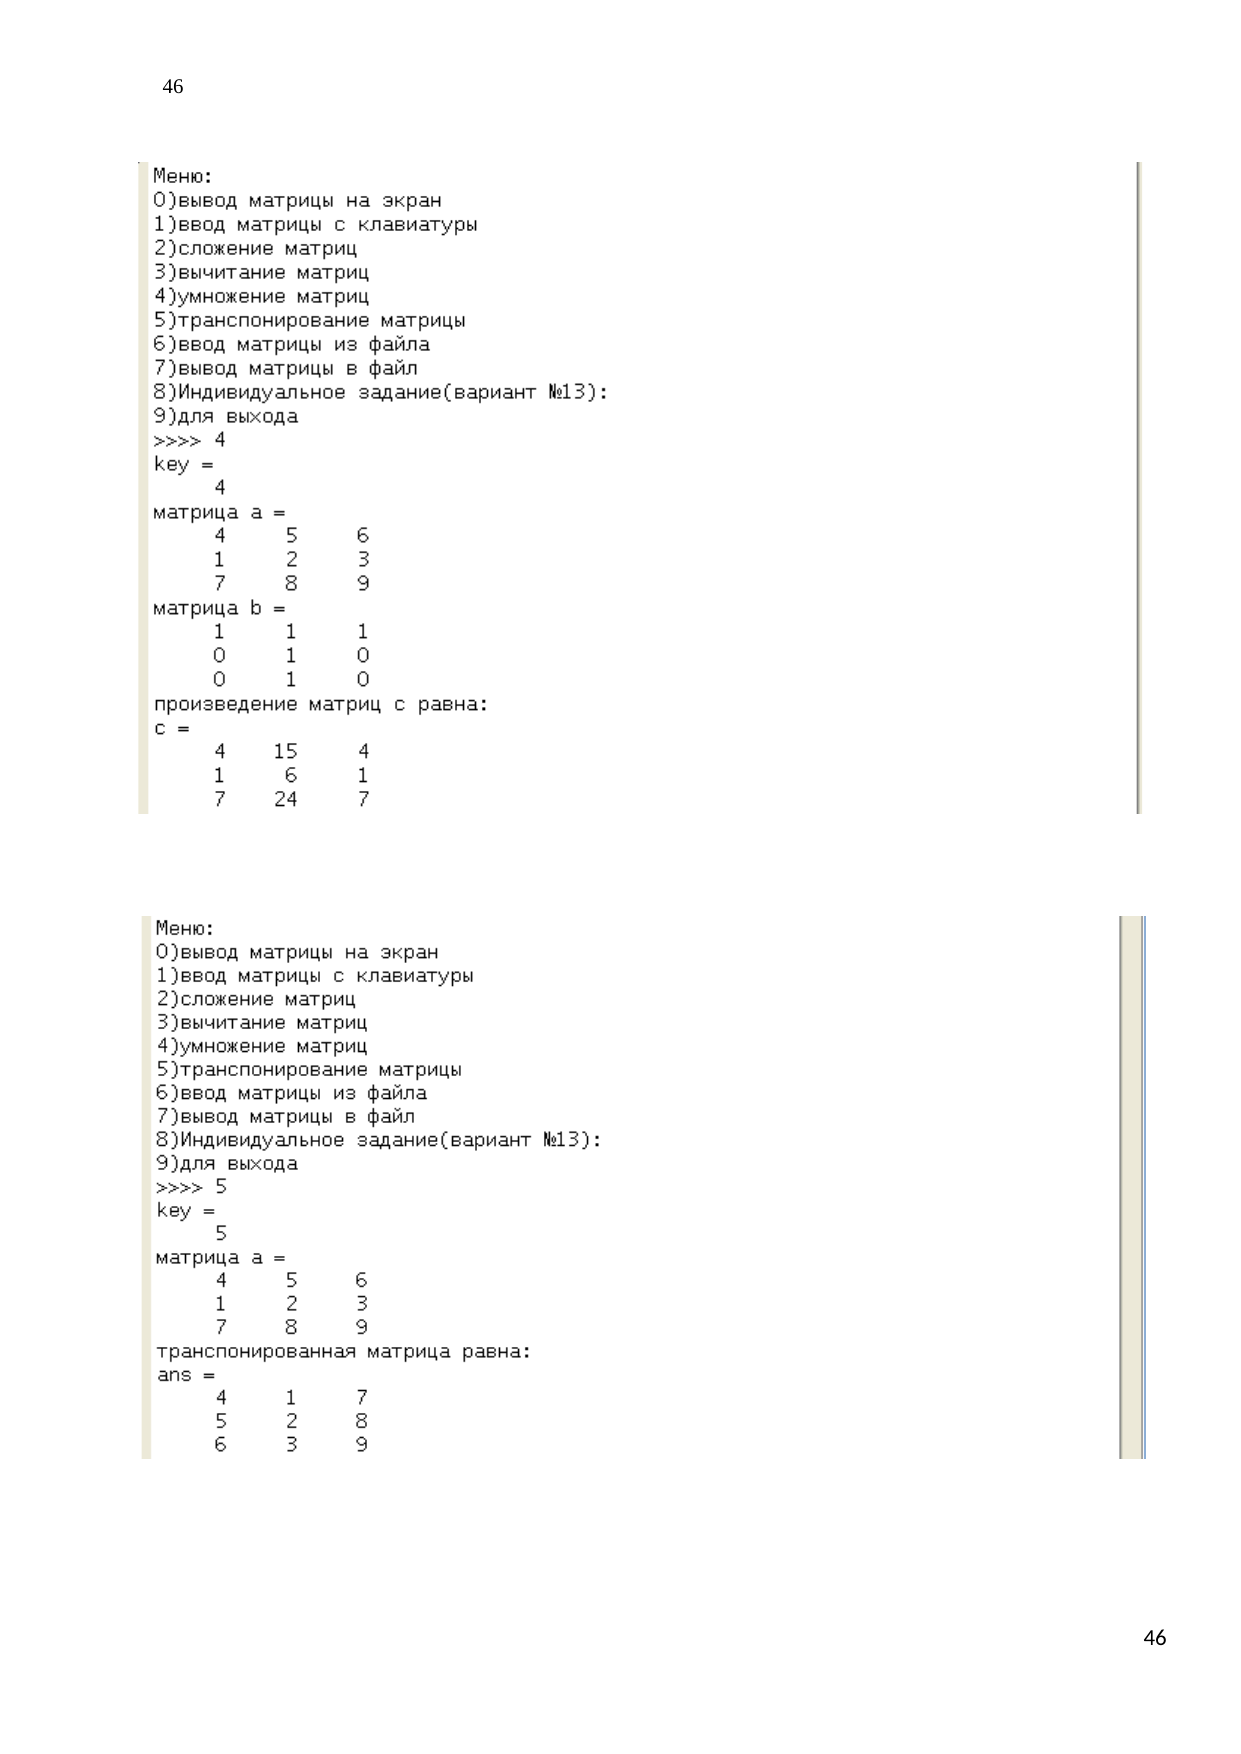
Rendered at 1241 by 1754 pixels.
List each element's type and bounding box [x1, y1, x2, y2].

picture [141, 916, 1146, 1459]
table_cell [68, 150, 1182, 878]
picture [138, 162, 1143, 814]
table_cell [68, 878, 1182, 1524]
